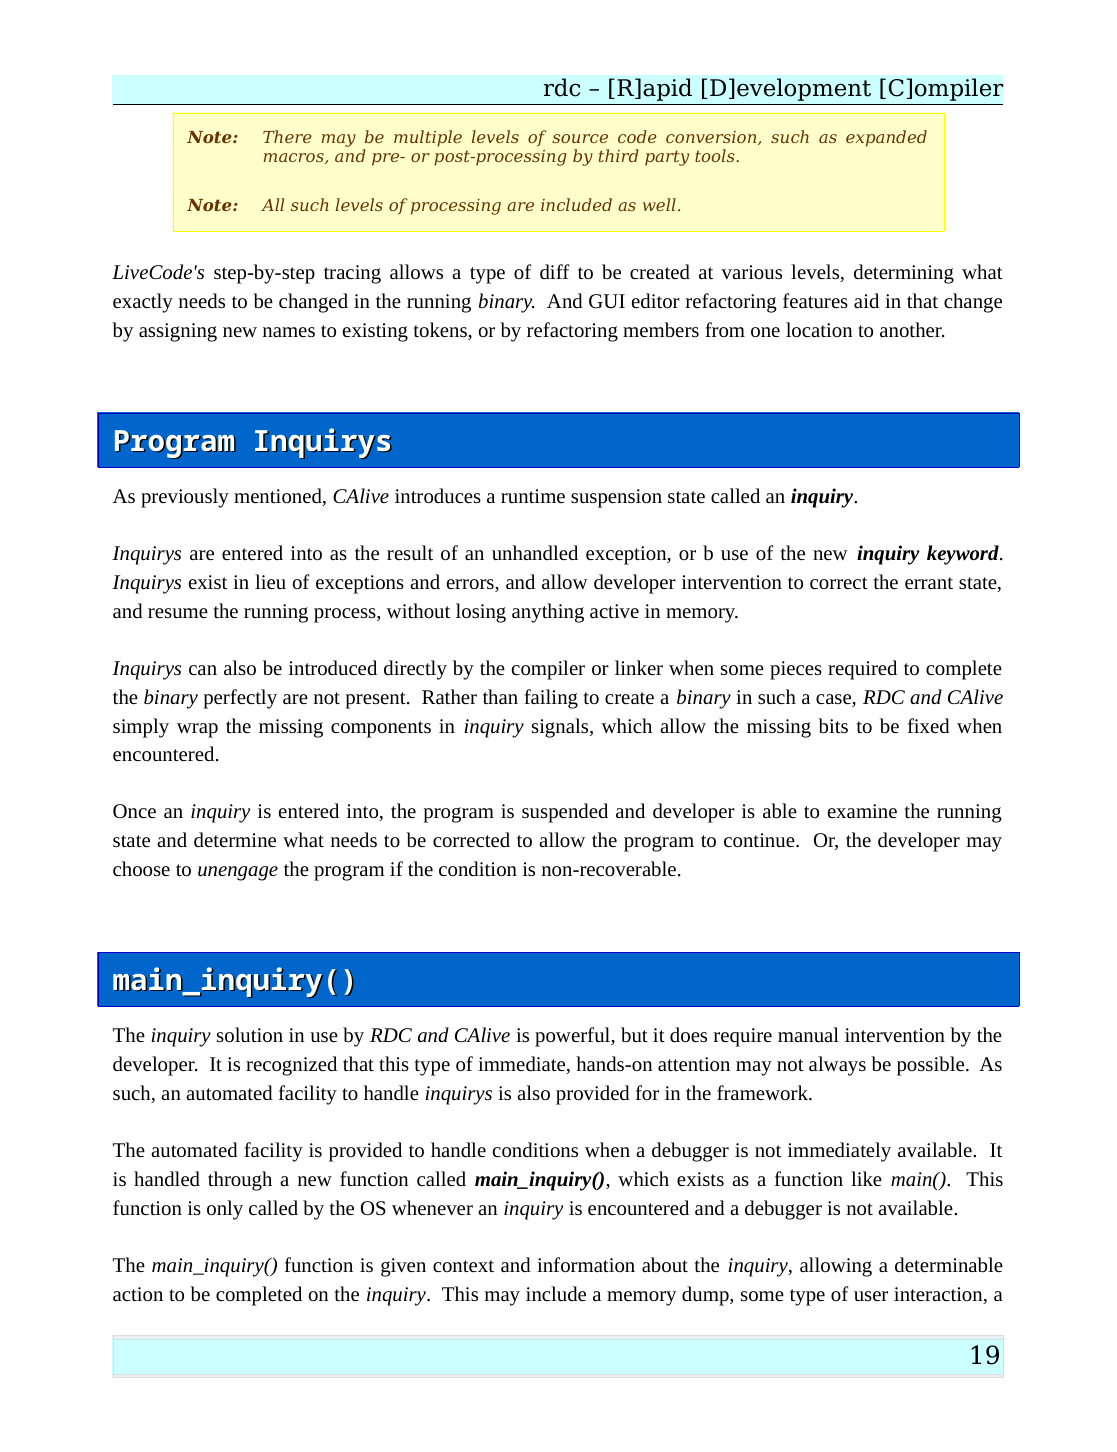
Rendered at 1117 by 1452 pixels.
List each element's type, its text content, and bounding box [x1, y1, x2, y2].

text The inquiry solution in use by RDC and CAlive is powerful, but it does require manual intervention by the developer. It is recognized that this type of immediate, hands-on attention may not always be possible. As such, an automated facility to handle inquirys is also provided for in the framework. [112, 1023, 1003, 1105]
text Inquirys are entered into as the result of an unhandled exception, or b use of the new inquiry keyword. Inquirys exist in lieu of exceptions and errors, and allow developer intervention to correct the errant state, and resume the running process, without losing anything active in memory. [112, 541, 1003, 623]
text LiveCode's step-by-step tracing allows a type of diff to be created at various levels, determining what exactly needs to be changed in the running binary. And GUI editor refactoring features aid in that change by assigning new names to existing tokens, or by refactoring members from one location to another. [112, 260, 1003, 342]
text The automated facility is provided to handle conditions when a debugger is not immediately available. It is handled through a new function called main_inquiry(), which exists as a function like main(). This function is only called by the OS whenever an inquiry is encountered and a debugger is not available. [112, 1138, 1003, 1220]
subtitle main_inquiry() [99, 953, 1019, 1006]
subtitle Program Inquirys [99, 414, 1019, 467]
text Once an inquiry is entered into, the program is suspended and developer is able to examine the running state and determine what needs to be corrected to allow the program to continue. Or, the developer may choose to unengage the program if the condition is non-recoverable. [112, 799, 1003, 881]
text Inquirys can also be introduced directly by the compiler or linker when some pieces required to complete the binary perfectly are not present. Rather than failing to create a binary in such a case, RDC and CAlive simply wrap the missing components in inquiry signals, which allow the missing bits to be fixed when encountered. [112, 656, 1003, 766]
text As previously mentioned, CAlive introduces a runtime suspension state called an inquiry. [112, 484, 1003, 508]
text Note: All such levels of processing are included as well. [174, 181, 944, 231]
text The main_inquiry() function is given context and information about the inquiry, allowing a determinable action to be completed on the inquiry. This may include a memory dump, some type of user interaction, a [112, 1253, 1003, 1306]
text Note: There may be multiple levels of source code conversion, such as expanded macros, and pre- or post-processing by third party tools. [174, 114, 944, 167]
